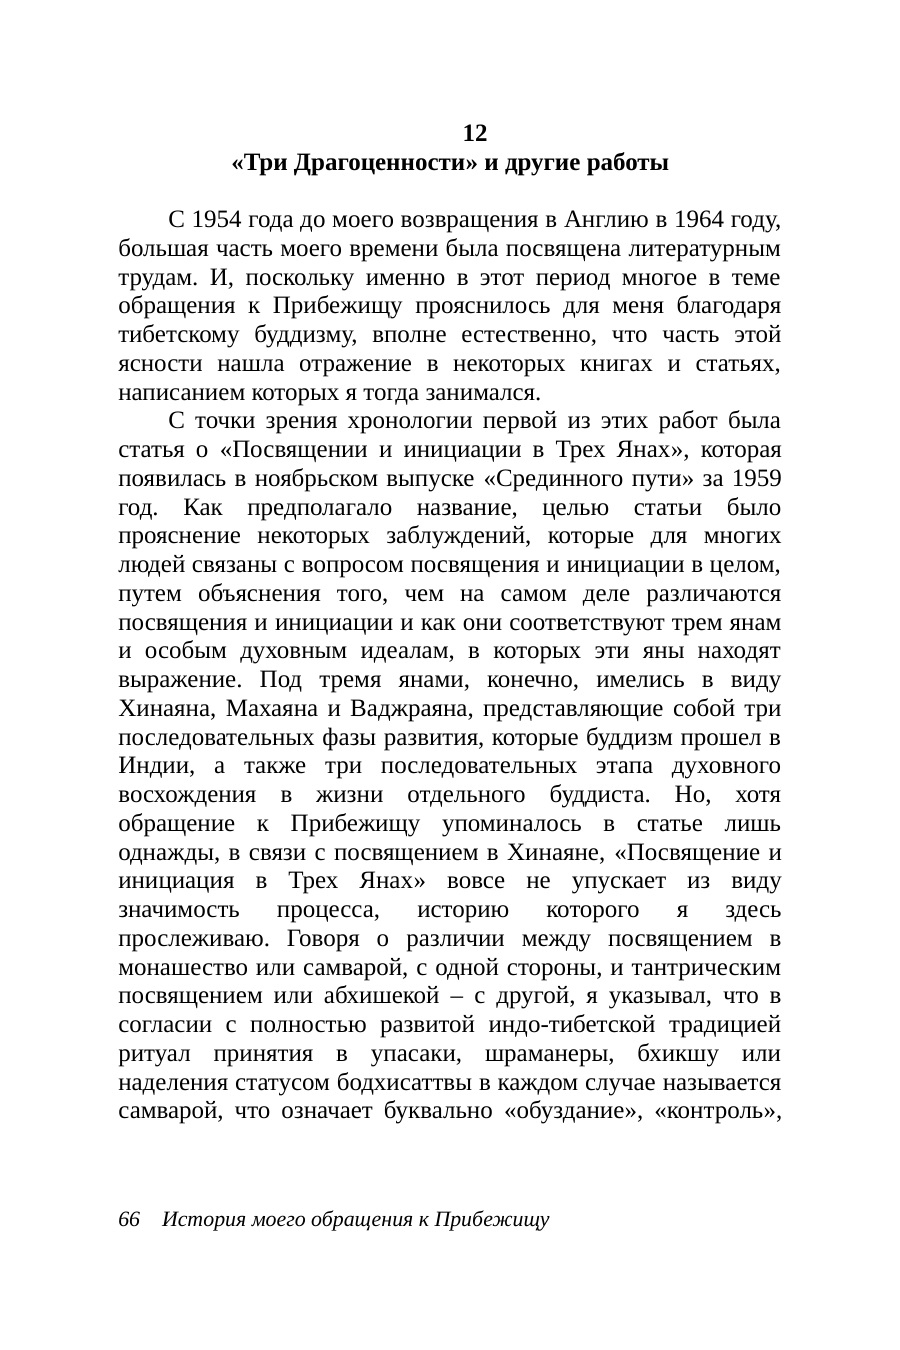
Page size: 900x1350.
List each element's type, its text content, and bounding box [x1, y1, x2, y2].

text С точки зрения хронологии первой из этих работ была статья о «Посвящении и инициации в Трех Янах», которая появилась в ноябрьском выпуске «Срединного пути» за 1959 год. Как предполагало название, целью статьи было прояснение некоторых заблуждений, которые для многих людей связаны с вопросом посвящения и инициации в целом, путем объяснения того, чем на самом деле различаются посвящения и инициации и как они соответствуют трем янам и особым духовным идеалам, в которых эти яны находят выражение. Под тремя янами, конечно, имелись в виду Хинаяна, Махаяна и Ваджраяна, представляющие собой три последовательных фазы развития, которые буддизм прошел в Индии, а также три последовательных этапа духовного восхождения в жизни отдельного буддиста. Но, хотя обращение к Прибежищу упоминалось в статье лишь однажды, в связи с посвящением в Хинаяне, «Посвящение и инициация в Трех Янах» вовсе не упускает из виду значимость процесса, историю которого я здесь прослеживаю. Говоря о различии между посвящением в монашество или самварой, с одной стороны, и тантрическим посвящением или абхишекой – с другой, я указывал, что в согласии с полностью развитой индо-тибетской традицией ритуал принятия в упасаки, шраманеры, бхикшу или наделения статусом бодхисаттвы в каждом случае называется самварой, что означает буквально «обуздание», «контроль», [118, 406, 782, 1124]
text 12 «Три Драгоценности» и другие работы [118, 118, 782, 176]
text С 1954 года до моего возвращения в Англию в 1964 году, большая часть моего времени была посвящена литературным трудам. И, поскольку именно в этот период многое в теме обращения к Прибежищу прояснилось для меня благодаря тибетскому буддизму, вполне естественно, что часть этой ясности нашла отражение в некоторых книгах и статьях, написанием которых я тогда занимался. [118, 204, 782, 406]
